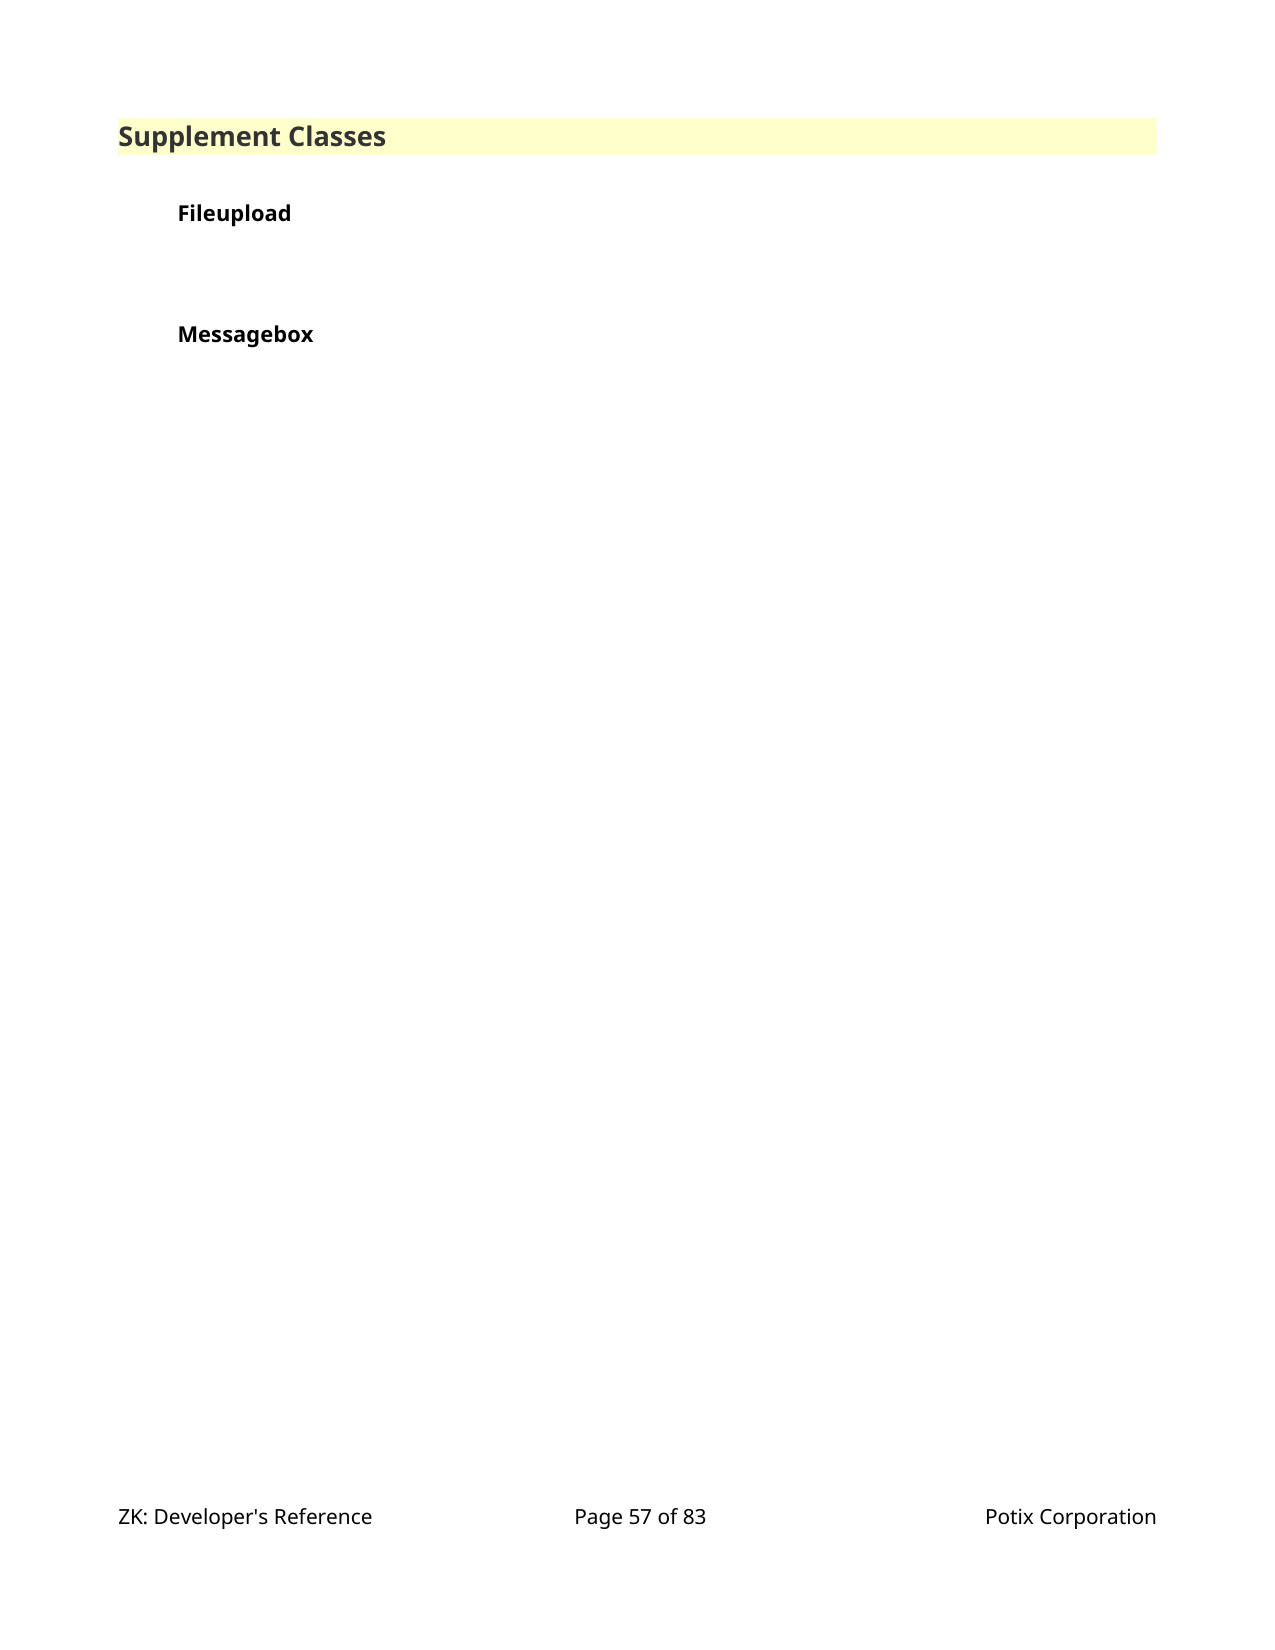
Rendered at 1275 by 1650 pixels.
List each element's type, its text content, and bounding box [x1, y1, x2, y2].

subtitle Supplement Classes [118, 118, 1157, 155]
subtitle Fileupload [177, 197, 1157, 227]
subtitle Messagebox [177, 319, 1157, 349]
